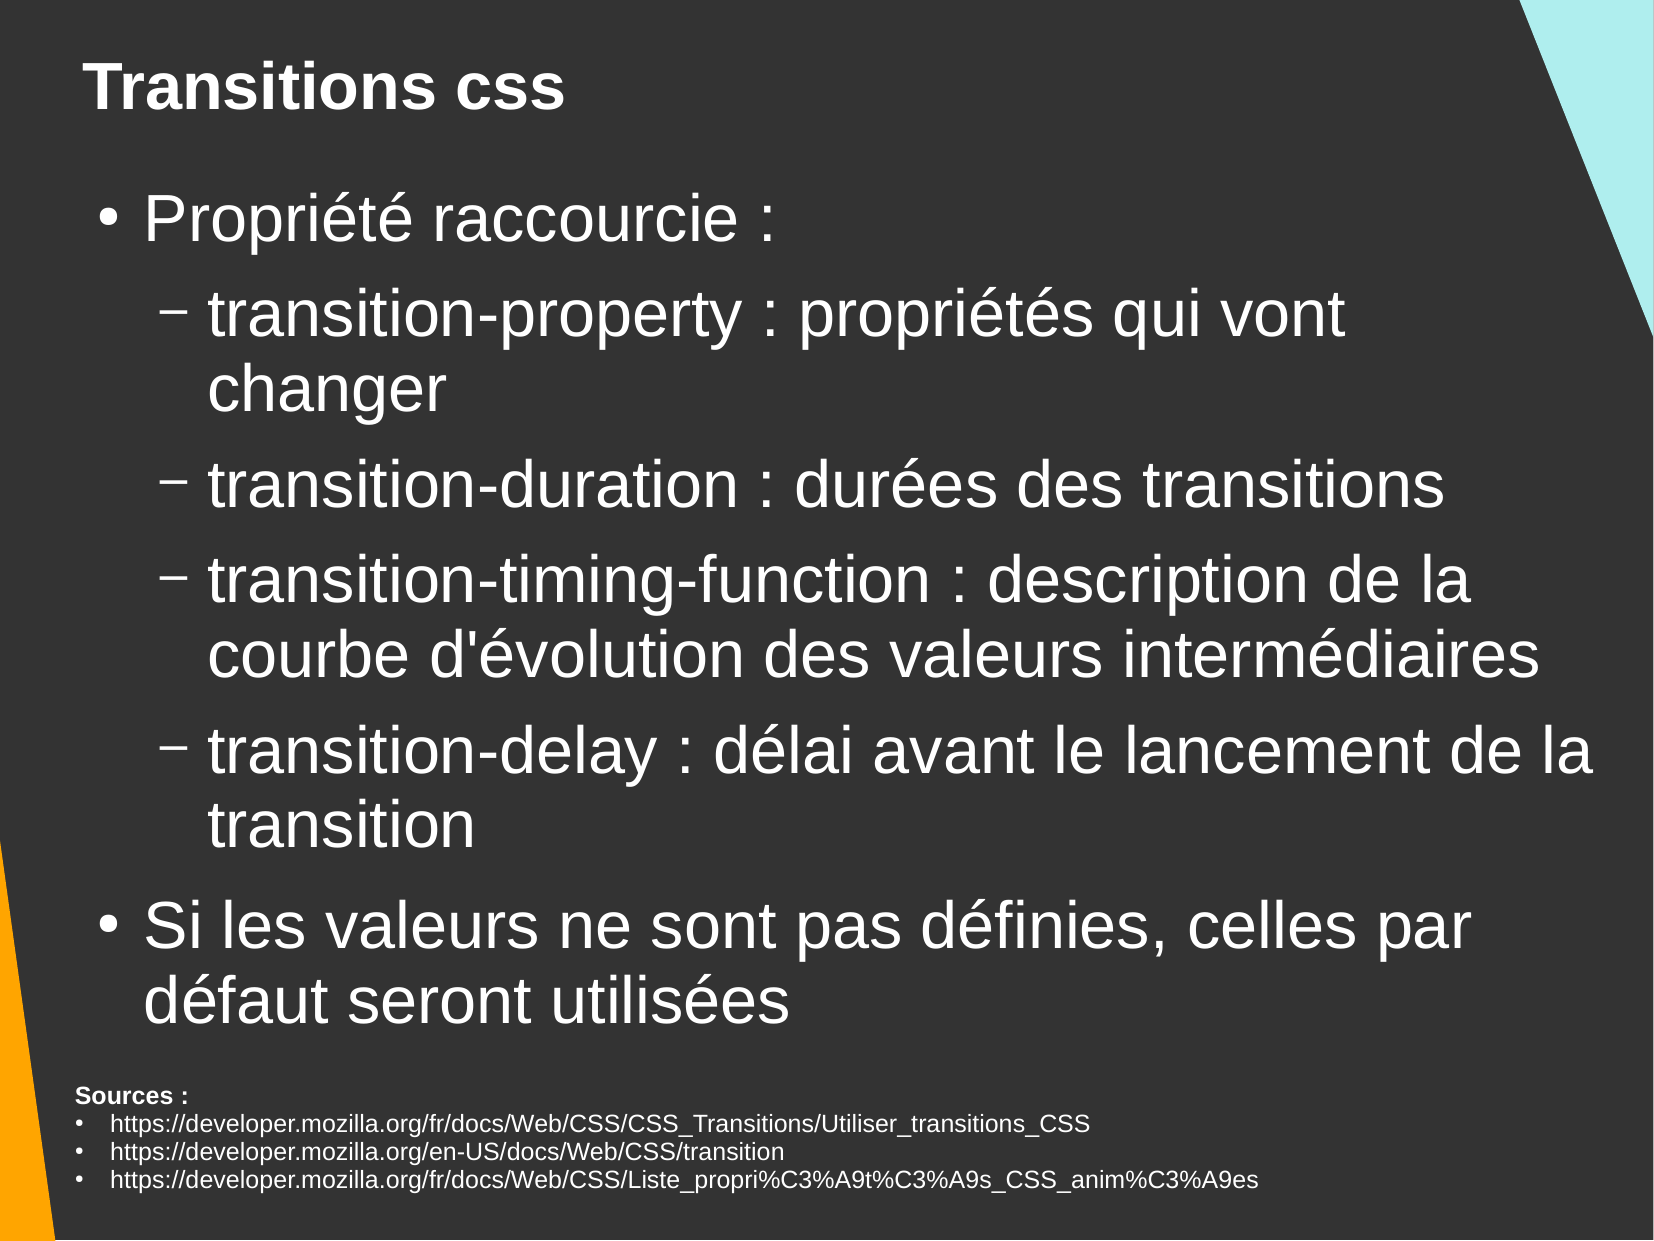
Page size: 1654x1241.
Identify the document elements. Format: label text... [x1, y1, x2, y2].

text_box [1519, 0, 1654, 339]
title Transitions css [82, 49, 1571, 152]
text_box Sources : https://developer.mozilla.org/fr/docs/Web/CSS/CSS_Transitions/Utiliser_transitions_CSS https://developer.mozilla.org/en-US/docs/Web/CSS/transition https://developer.mozilla.org/fr/docs/Web/CSS/Liste_propri%C3%A9t%C3%A9s_CSS_anim%C3%A9es [60, 1074, 1546, 1241]
list Propriété raccourcie : transition-property : propriétés qui vont changer transition-duration : durées des transitions transition-timing-function : description de la courbe d'évolution des valeurs intermédiaires transition-delay : délai avant le lancement de la transition Si les valeurs ne sont pas définies, celles par défaut seront utilisées [80, 180, 1605, 1040]
text_box [0, 840, 56, 1241]
